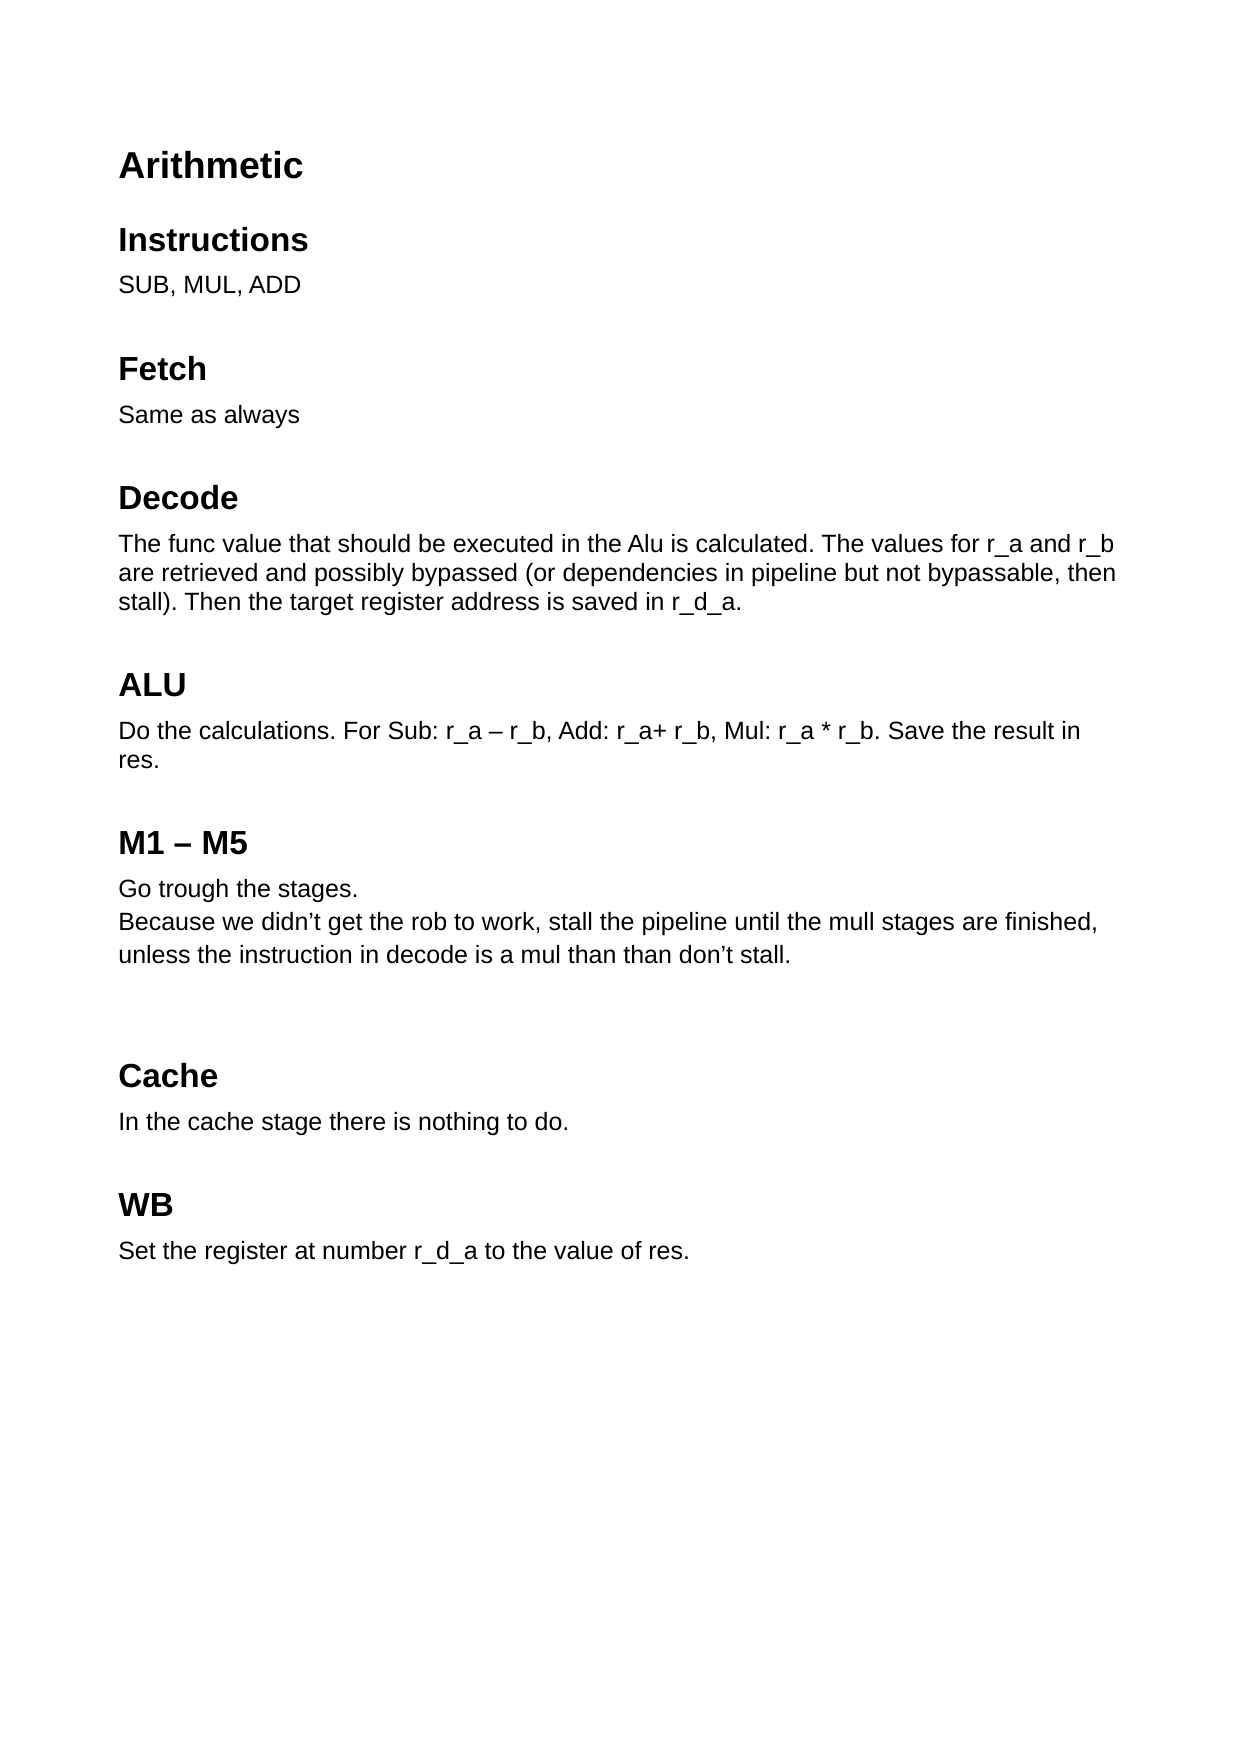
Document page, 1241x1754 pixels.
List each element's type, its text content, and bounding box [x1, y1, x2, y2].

subtitle M1 – M5 [118, 823, 1122, 861]
text Set the register at number r_d_a to the value of res. [118, 1236, 1122, 1265]
subtitle ALU [118, 665, 1122, 703]
subtitle Cache [118, 1056, 1122, 1094]
text The func value that should be executed in the Alu is calculated. The values for r_a and r_b are retrieved and possibly bypassed (or dependencies in pipeline but not bypassable, then stall). Then the target register address is saved in r_d_a. [118, 529, 1122, 615]
text SUB, MUL, ADD [118, 271, 1122, 299]
subtitle Fetch [118, 349, 1122, 387]
subtitle Arithmetic [118, 143, 1122, 186]
subtitle Instructions [118, 219, 1122, 258]
text Do the calculations. For Sub: r_a – r_b, Add: r_a+ r_b, Mul: r_a * r_b. Save the result in res. [118, 716, 1122, 773]
text Go trough the stages. Because we didn’t get the rob to work, stall the pipeline until the mull stages are finished, unless the instruction in decode is a mul than than don’t stall. [118, 874, 1122, 969]
text In the cache stage there is nothing to do. [118, 1107, 1122, 1136]
text Same as always [118, 400, 1122, 428]
subtitle Decode [118, 478, 1122, 517]
subtitle WB [118, 1185, 1122, 1224]
